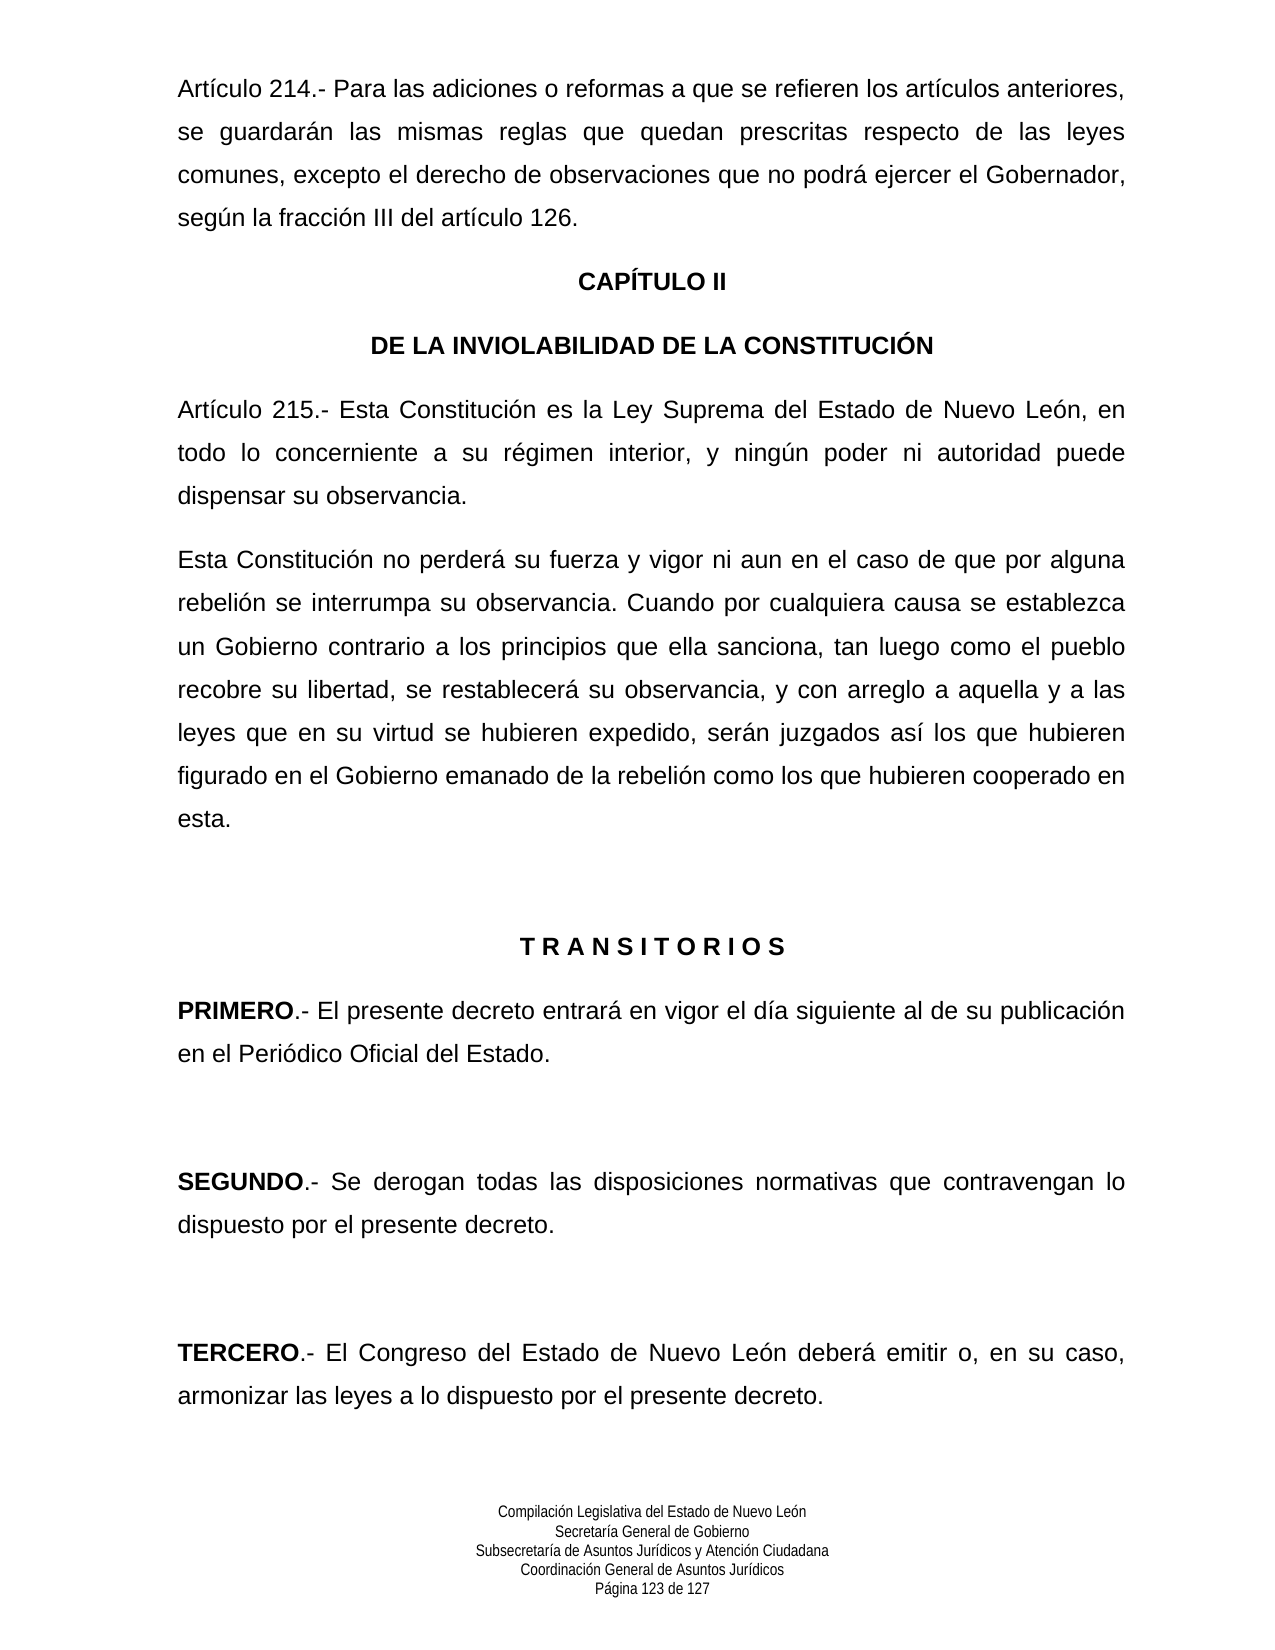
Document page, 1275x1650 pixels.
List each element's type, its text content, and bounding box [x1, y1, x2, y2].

text Artículo 215.- Esta Constitución es la Ley Suprema del Estado de Nuevo León, en todo lo concerniente a su régimen interior, y ningún poder ni autoridad puede dispensar su observancia. [177, 395, 1127, 510]
text Artículo 214.- Para las adiciones o reformas a que se refieren los artículos anteriores, se guardarán las mismas reglas que quedan prescritas respecto de las leyes comunes, excepto el derecho de observaciones que no podrá ejercer el Gobernador, según la fracción III del artículo 126. [177, 74, 1127, 232]
text T R A N S I T O R I O S [177, 932, 1127, 961]
text Esta Constitución no perderá su fuerza y vigor ni aun en el caso de que por alguna rebelión se interrumpa su observancia. Cuando por cualquiera causa se establezca un Gobierno contrario a los principios que ella sanciona, tan luego como el pueblo recobre su libertad, se restablecerá su observancia, y con arreglo a aquella y a las leyes que en su virtud se hubieren expedido, serán juzgados así los que hubieren figurado en el Gobierno emanado de la rebelión como los que hubieren cooperado en esta. [177, 545, 1127, 833]
text CAPÍTULO II [177, 267, 1127, 296]
text TERCERO.- El Congreso del Estado de Nuevo León deberá emitir o, en su caso, armonizar las leyes a lo dispuesto por el presente decreto. [177, 1338, 1127, 1410]
text DE LA INVIOLABILIDAD DE LA CONSTITUCIÓN [177, 331, 1127, 360]
text SEGUNDO.- Se derogan todas las disposiciones normativas que contravengan lo dispuesto por el presente decreto. [177, 1167, 1127, 1239]
text PRIMERO.- El presente decreto entrará en vigor el día siguiente al de su publicación en el Periódico Oficial del Estado. [177, 996, 1127, 1068]
